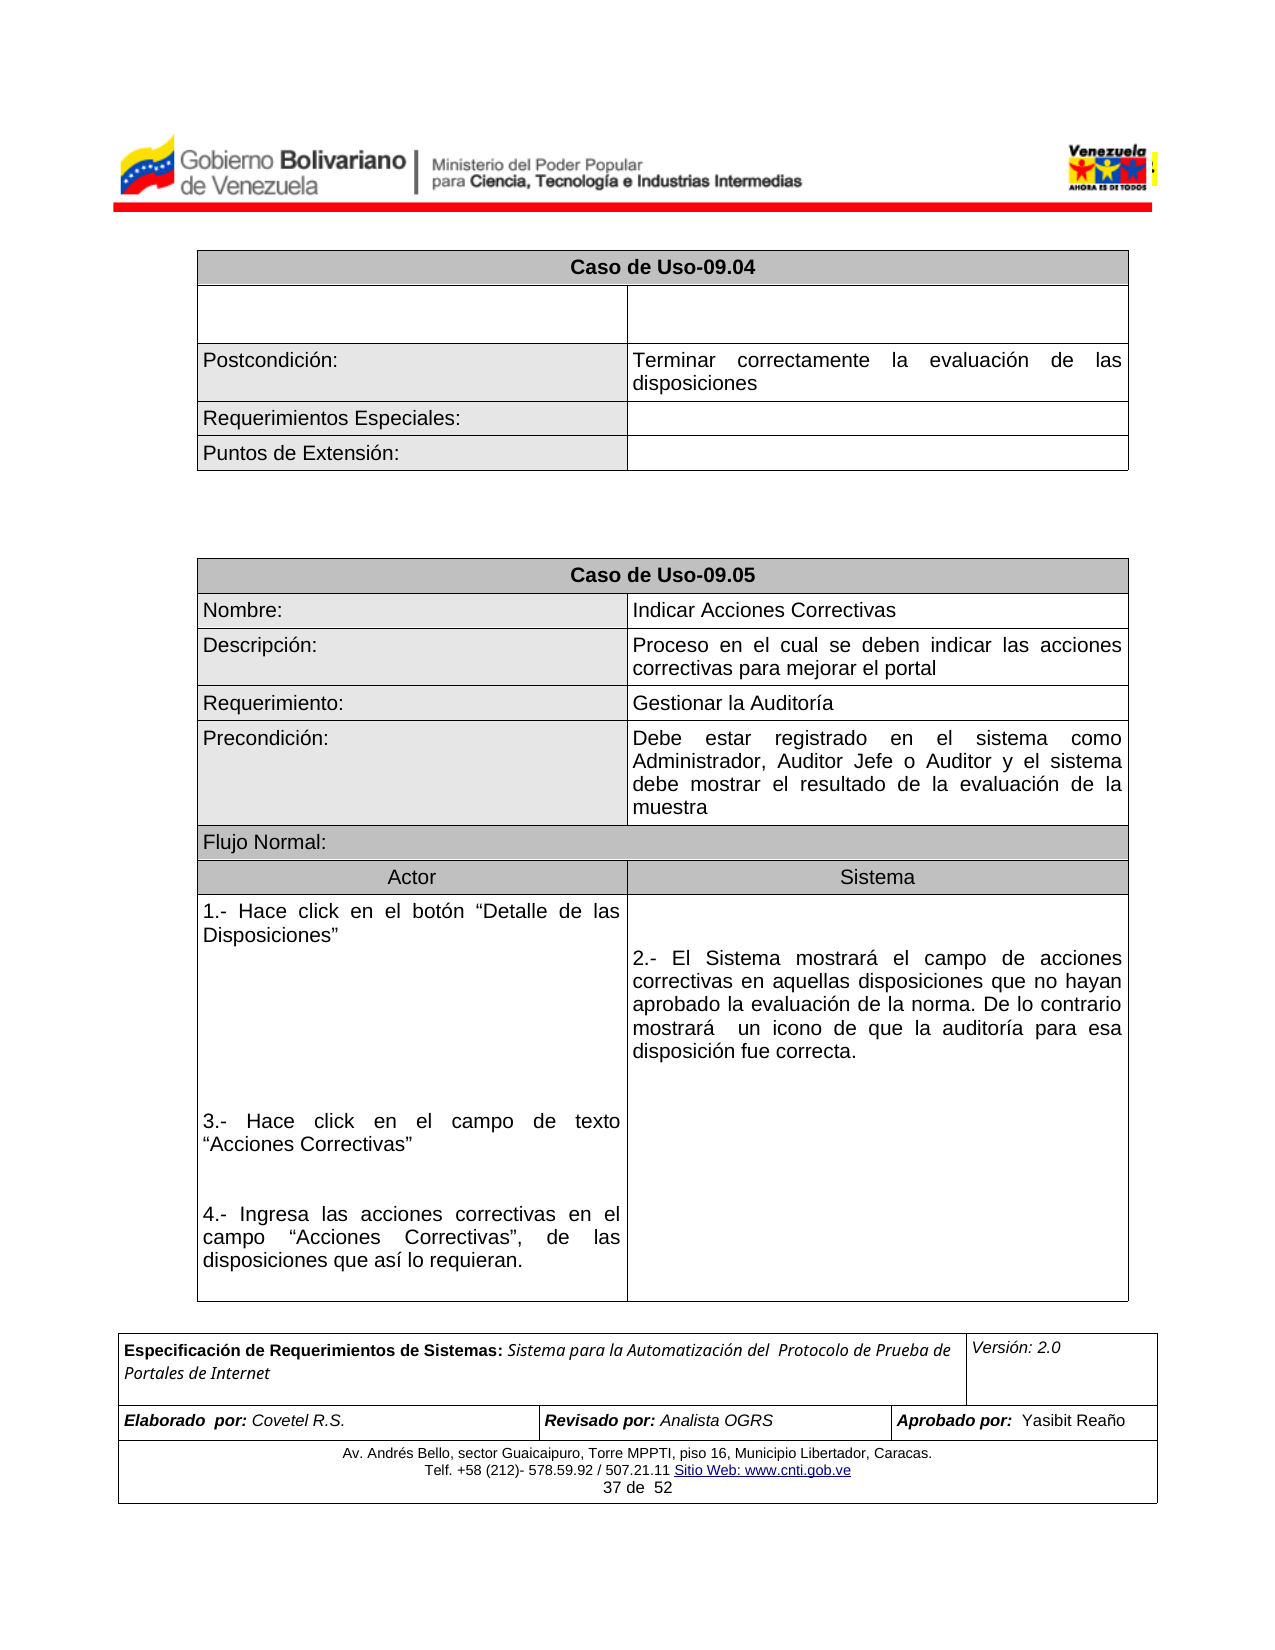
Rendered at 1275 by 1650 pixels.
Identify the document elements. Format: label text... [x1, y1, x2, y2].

table_cell Descripción: [198, 629, 627, 685]
table_cell Postcondición: [198, 344, 627, 401]
table_cell Nombre: [198, 594, 627, 627]
table_cell Requerimientos Especiales: [198, 402, 627, 435]
picture [113, 126, 1153, 212]
table_cell 1.- Hace click en el botón “Detalle de las Disposiciones” 3.- Hace click en el campo de texto “Acciones Correctivas” 4.- Ingresa las acciones correctivas en el campo “Acciones Correctivas”, de las disposiciones que así lo requieran. [198, 895, 627, 1301]
table_cell Sistema [628, 861, 1128, 894]
table_cell 2.- El Sistema mostrará el campo de acciones correctivas en aquellas disposiciones que no hayan aprobado la evaluación de la norma. De lo contrario mostrará un icono de que la auditoría para esa disposición fue correcta. [628, 895, 1128, 1301]
table_cell [628, 402, 1128, 435]
table_cell Terminar correctamente la evaluación de las disposiciones [628, 344, 1128, 401]
table_cell Flujo Normal: [198, 826, 1128, 859]
table_cell [198, 286, 627, 343]
table_cell Precondición: [198, 721, 627, 825]
table_cell Gestionar la Auditoría [628, 686, 1128, 720]
table_cell Actor [198, 861, 627, 894]
table_cell Requerimiento: [198, 686, 627, 720]
table_cell Debe estar registrado en el sistema como Administrador, Auditor Jefe o Auditor y el sistema debe mostrar el resultado de la evaluación de la muestra [628, 721, 1128, 825]
table_header Caso de Uso-09.05 [198, 559, 1128, 593]
table_cell Proceso en el cual se deben indicar las acciones correctivas para mejorar el portal [628, 629, 1128, 685]
table_cell Puntos de Extensión: [198, 436, 627, 470]
table_cell Indicar Acciones Correctivas [628, 594, 1128, 627]
table_cell [628, 436, 1128, 470]
table_header Caso de Uso-09.04 [198, 251, 1128, 284]
table_cell [628, 286, 1128, 343]
